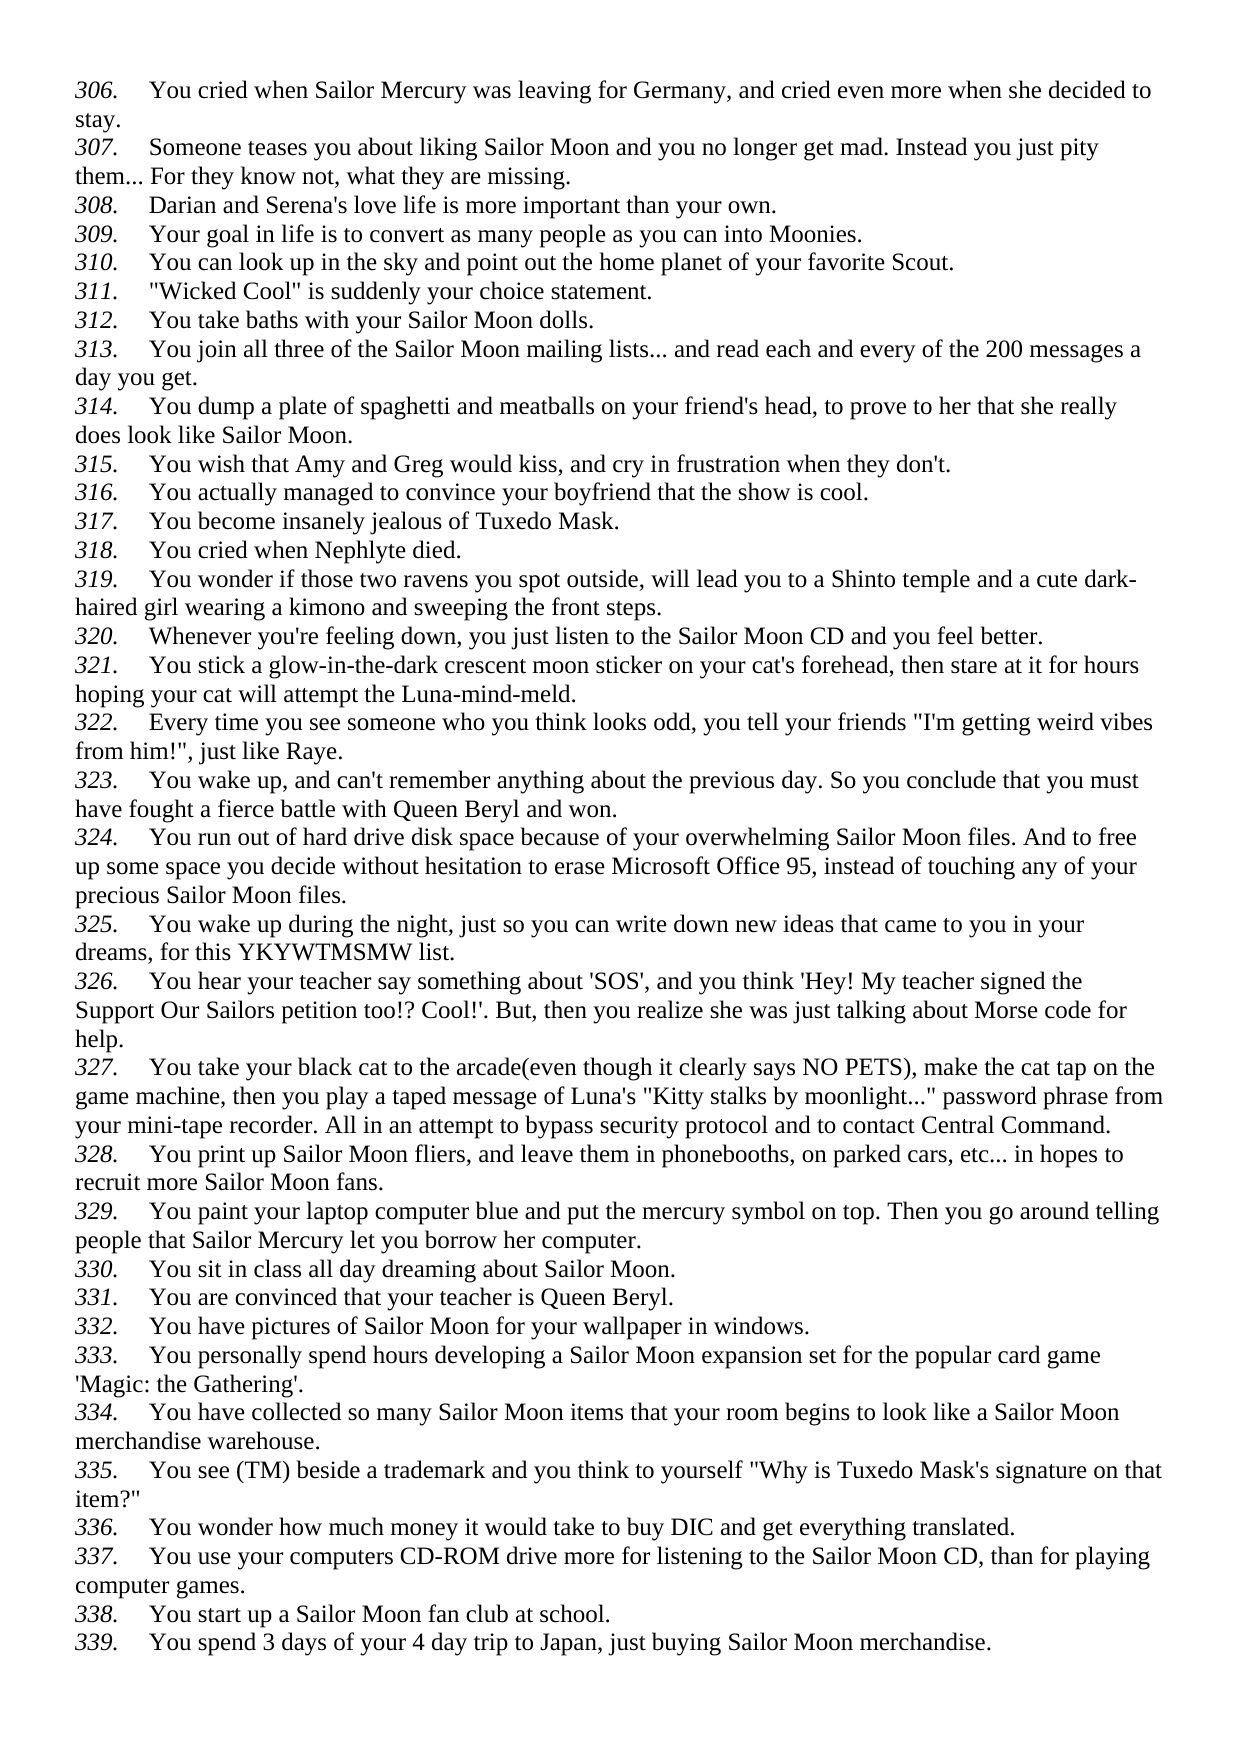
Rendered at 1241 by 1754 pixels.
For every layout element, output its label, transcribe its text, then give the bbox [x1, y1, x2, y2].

list You are convinced that your teacher is Queen Beryl. [75, 1282, 1165, 1311]
list You wonder how much money it would take to buy DIC and get everything translated. [75, 1512, 1165, 1541]
list You cried when Nephlyte died. [75, 535, 1165, 564]
list You paint your laptop computer blue and put the mercury symbol on top. Then you go around telling people that Sailor Mercury let you borrow her computer. [75, 1196, 1165, 1254]
list You dump a plate of spaghetti and meatballs on your friend's head, to prove to her that she really does look like Sailor Moon. [75, 391, 1165, 449]
list You take baths with your Sailor Moon dolls. [75, 305, 1165, 334]
list You wish that Amy and Greg would kiss, and cry in frustration when they don't. [75, 449, 1165, 477]
list Your goal in life is to convert as many people as you can into Moonies. [75, 219, 1165, 247]
list You wonder if those two ravens you spot outside, will lead you to a Shinto temple and a cute dark-haired girl wearing a kimono and sweeping the front steps. [75, 564, 1165, 621]
list You sit in class all day dreaming about Sailor Moon. [75, 1254, 1165, 1282]
list You personally spend hours developing a Sailor Moon expansion set for the popular card game 'Magic: the Gathering'. [75, 1340, 1165, 1397]
list You take your black cat to the arcade(even though it clearly says NO PETS), make the cat tap on the game machine, then you play a taped message of Luna's "Kitty stalks by moonlight..." password phrase from your mini-tape recorder. All in an attempt to bypass security protocol and to contact Central Command. [75, 1052, 1165, 1139]
list You spend 3 days of your 4 day trip to Japan, just buying Sailor Moon merchandise. [75, 1627, 1165, 1656]
list You have pictures of Sailor Moon for your wallpaper in windows. [75, 1311, 1165, 1340]
list You wake up during the night, just so you can write down new ideas that came to you in your dreams, for this YKYWTMSMW list. [75, 909, 1165, 966]
list You wake up, and can't remember anything about the previous day. So you conclude that you must have fought a fierce battle with Queen Beryl and won. [75, 765, 1165, 822]
list Someone teases you about liking Sailor Moon and you no longer get mad. Instead you just pity them... For they know not, what they are missing. [75, 132, 1165, 190]
list You see (TM) beside a trademark and you think to yourself "Why is Tuxedo Mask's signature on that item?" [75, 1455, 1165, 1512]
list Darian and Serena's love life is more important than your own. [75, 190, 1165, 219]
list You use your computers CD-ROM drive more for listening to the Sailor Moon CD, than for playing computer games. [75, 1541, 1165, 1599]
list Whenever you're feeling down, you just listen to the Sailor Moon CD and you feel better. [75, 621, 1165, 650]
list You join all three of the Sailor Moon mailing lists... and read each and every of the 200 messages a day you get. [75, 334, 1165, 391]
list You become insanely jealous of Tuxedo Mask. [75, 506, 1165, 535]
list You run out of hard drive disk space because of your overwhelming Sailor Moon files. And to free up some space you decide without hesitation to erase Microsoft Office 95, instead of touching any of your precious Sailor Moon files. [75, 822, 1165, 909]
list You stick a glow-in-the-dark crescent moon sticker on your cat's forehead, then stare at it for hours hoping your cat will attempt the Luna-mind-meld. [75, 650, 1165, 707]
list You actually managed to convince your boyfriend that the show is cool. [75, 477, 1165, 506]
list You hear your teacher say something about 'SOS', and you think 'Hey! My teacher signed the Support Our Sailors petition too!? Cool!'. But, then you realize she was just talking about Morse code for help. [75, 966, 1165, 1052]
list You can look up in the sky and point out the home planet of your favorite Scout. [75, 247, 1165, 276]
list You cried when Sailor Mercury was leaving for Germany, and cried even more when she decided to stay. [75, 75, 1165, 132]
list You print up Sailor Moon fliers, and leave them in phonebooths, on parked cars, etc... in hopes to recruit more Sailor Moon fans. [75, 1139, 1165, 1196]
list Every time you see someone who you think looks odd, you tell your friends "I'm getting weird vibes from him!", just like Raye. [75, 707, 1165, 765]
list You have collected so many Sailor Moon items that your room begins to look like a Sailor Moon merchandise warehouse. [75, 1397, 1165, 1455]
list "Wicked Cool" is suddenly your choice statement. [75, 276, 1165, 305]
list You start up a Sailor Moon fan club at school. [75, 1599, 1165, 1627]
